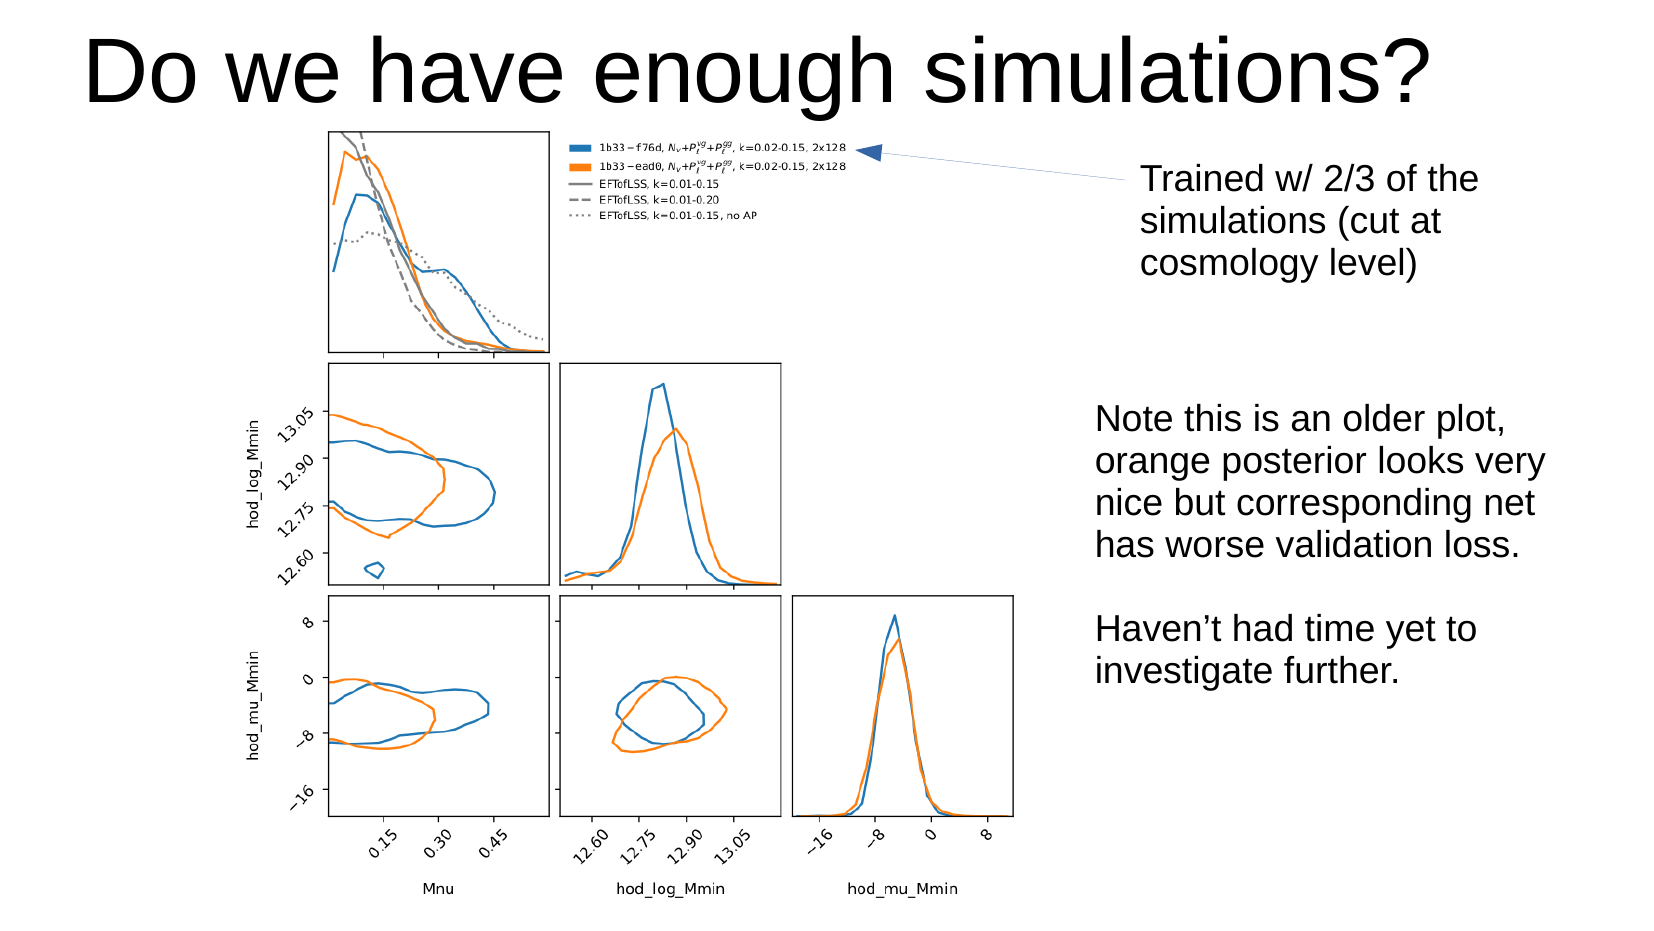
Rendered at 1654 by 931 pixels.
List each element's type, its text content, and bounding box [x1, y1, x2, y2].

title Do we have enough simulations? [82, 19, 1571, 123]
text_box Trained w/ 2/3 of the simulations (cut at cosmology level) [1125, 150, 1576, 291]
text_box Note this is an older plot, orange posterior looks very nice but corresponding net has worse validation loss. Haven’t had time yet to investigate further. [1080, 390, 1591, 699]
picture [238, 124, 1018, 903]
